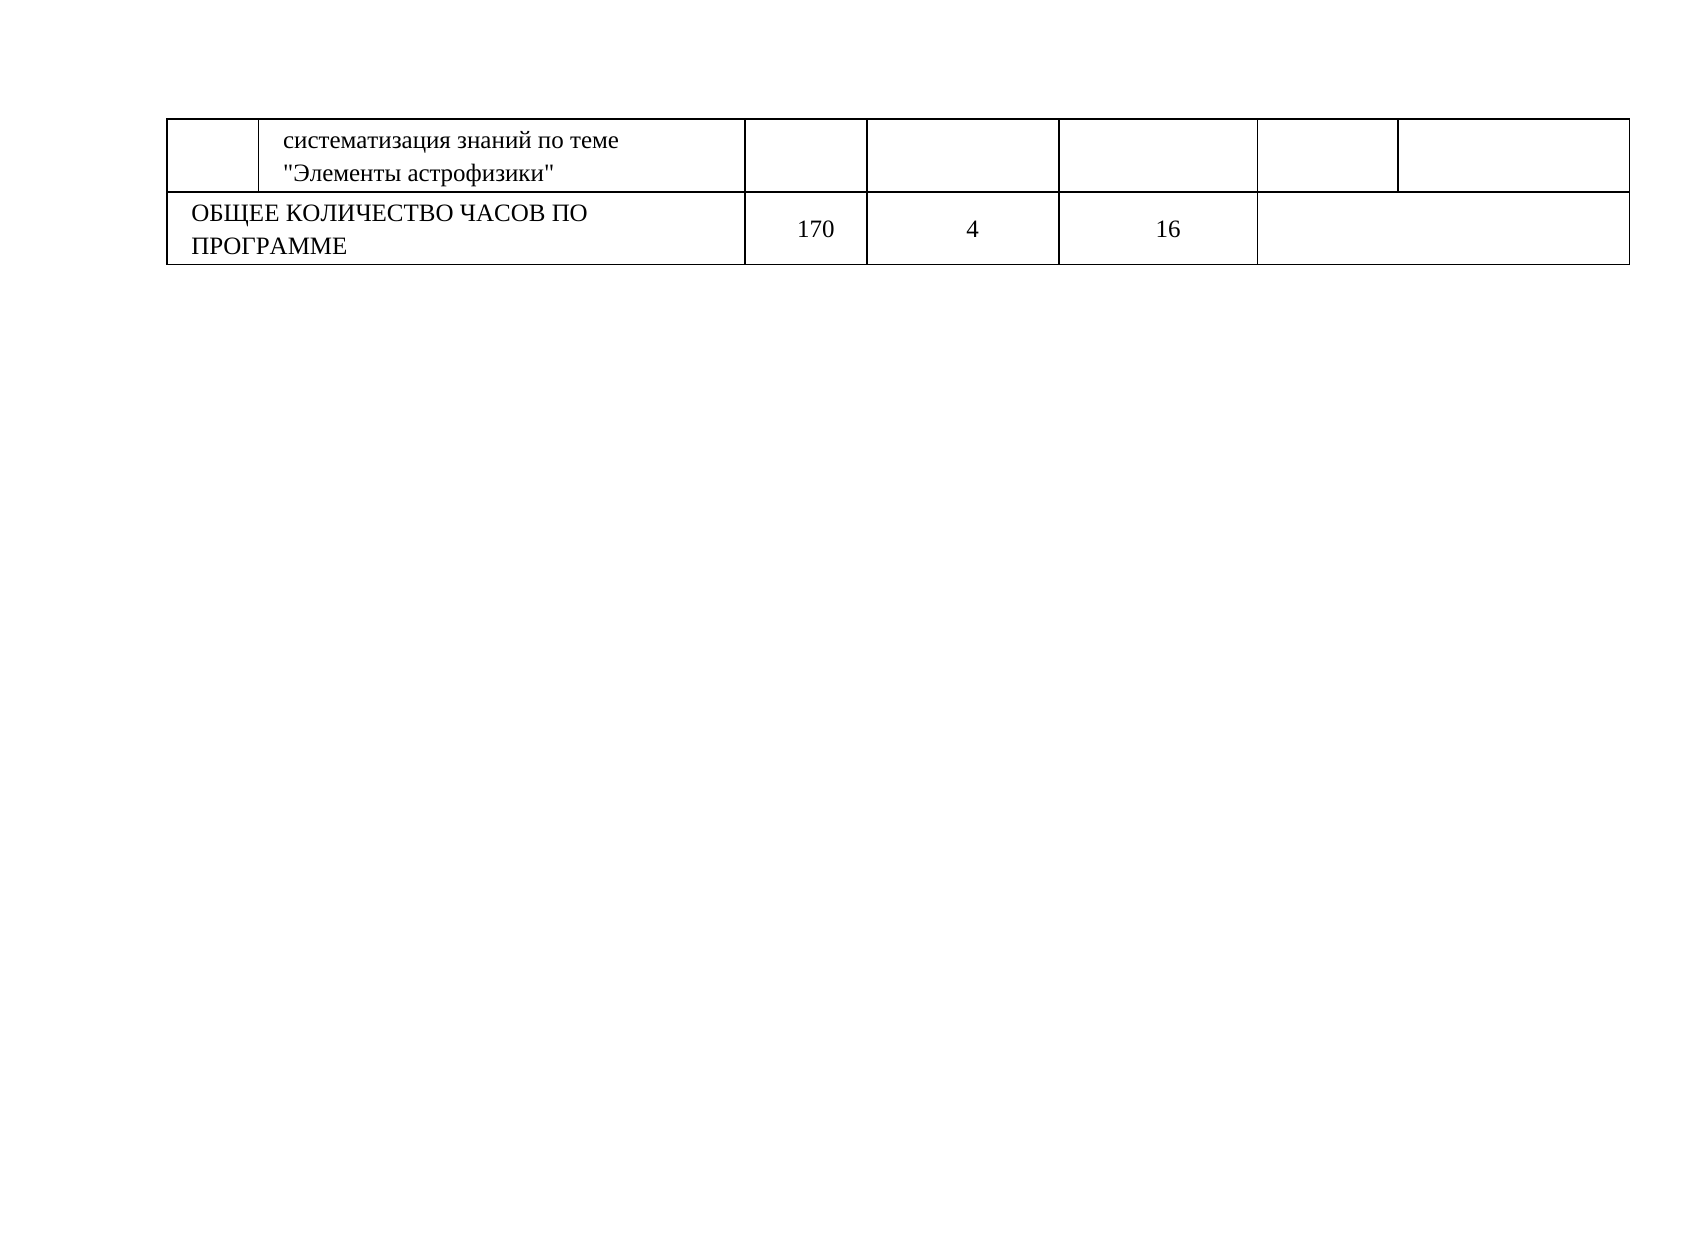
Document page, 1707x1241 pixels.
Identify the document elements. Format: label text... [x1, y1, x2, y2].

table_cell 170 [746, 193, 866, 264]
table_cell [868, 120, 1058, 191]
table_cell [168, 120, 258, 191]
table_cell ОБЩЕЕ КОЛИЧЕСТВО ЧАСОВ ПО ПРОГРАММЕ [168, 193, 744, 264]
table_cell 4 [868, 193, 1058, 264]
table_cell систематизация знаний по теме "Элементы астрофизики" [259, 120, 744, 191]
table_cell 16 [1060, 193, 1257, 264]
table_cell [1258, 193, 1629, 264]
table_cell [1258, 120, 1397, 191]
table_cell [1399, 120, 1629, 191]
table_cell [746, 120, 866, 191]
table_cell [1060, 120, 1257, 191]
